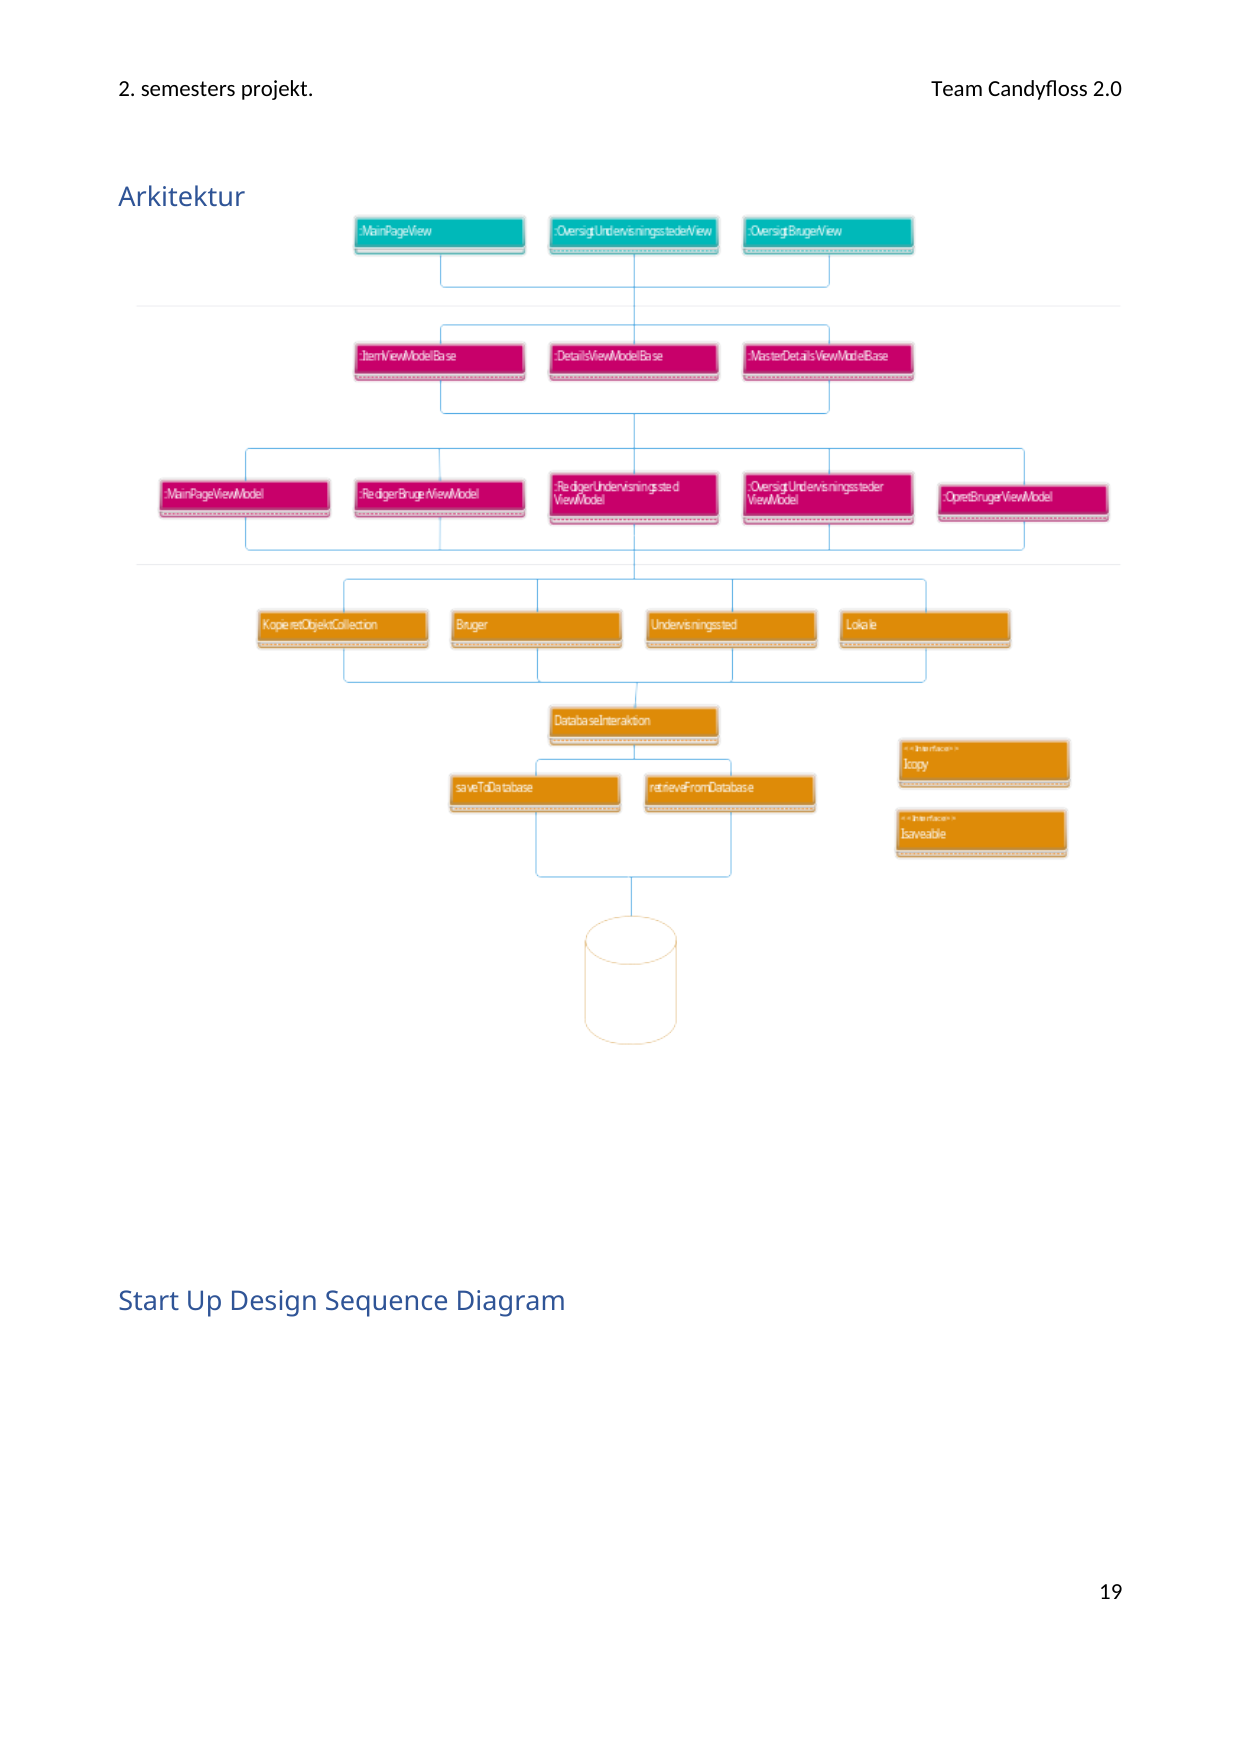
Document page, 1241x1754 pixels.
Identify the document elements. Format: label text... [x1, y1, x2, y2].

subtitle Arkitektur [118, 177, 1122, 214]
subtitle Start Up Design Sequence Diagram [118, 1281, 1122, 1318]
